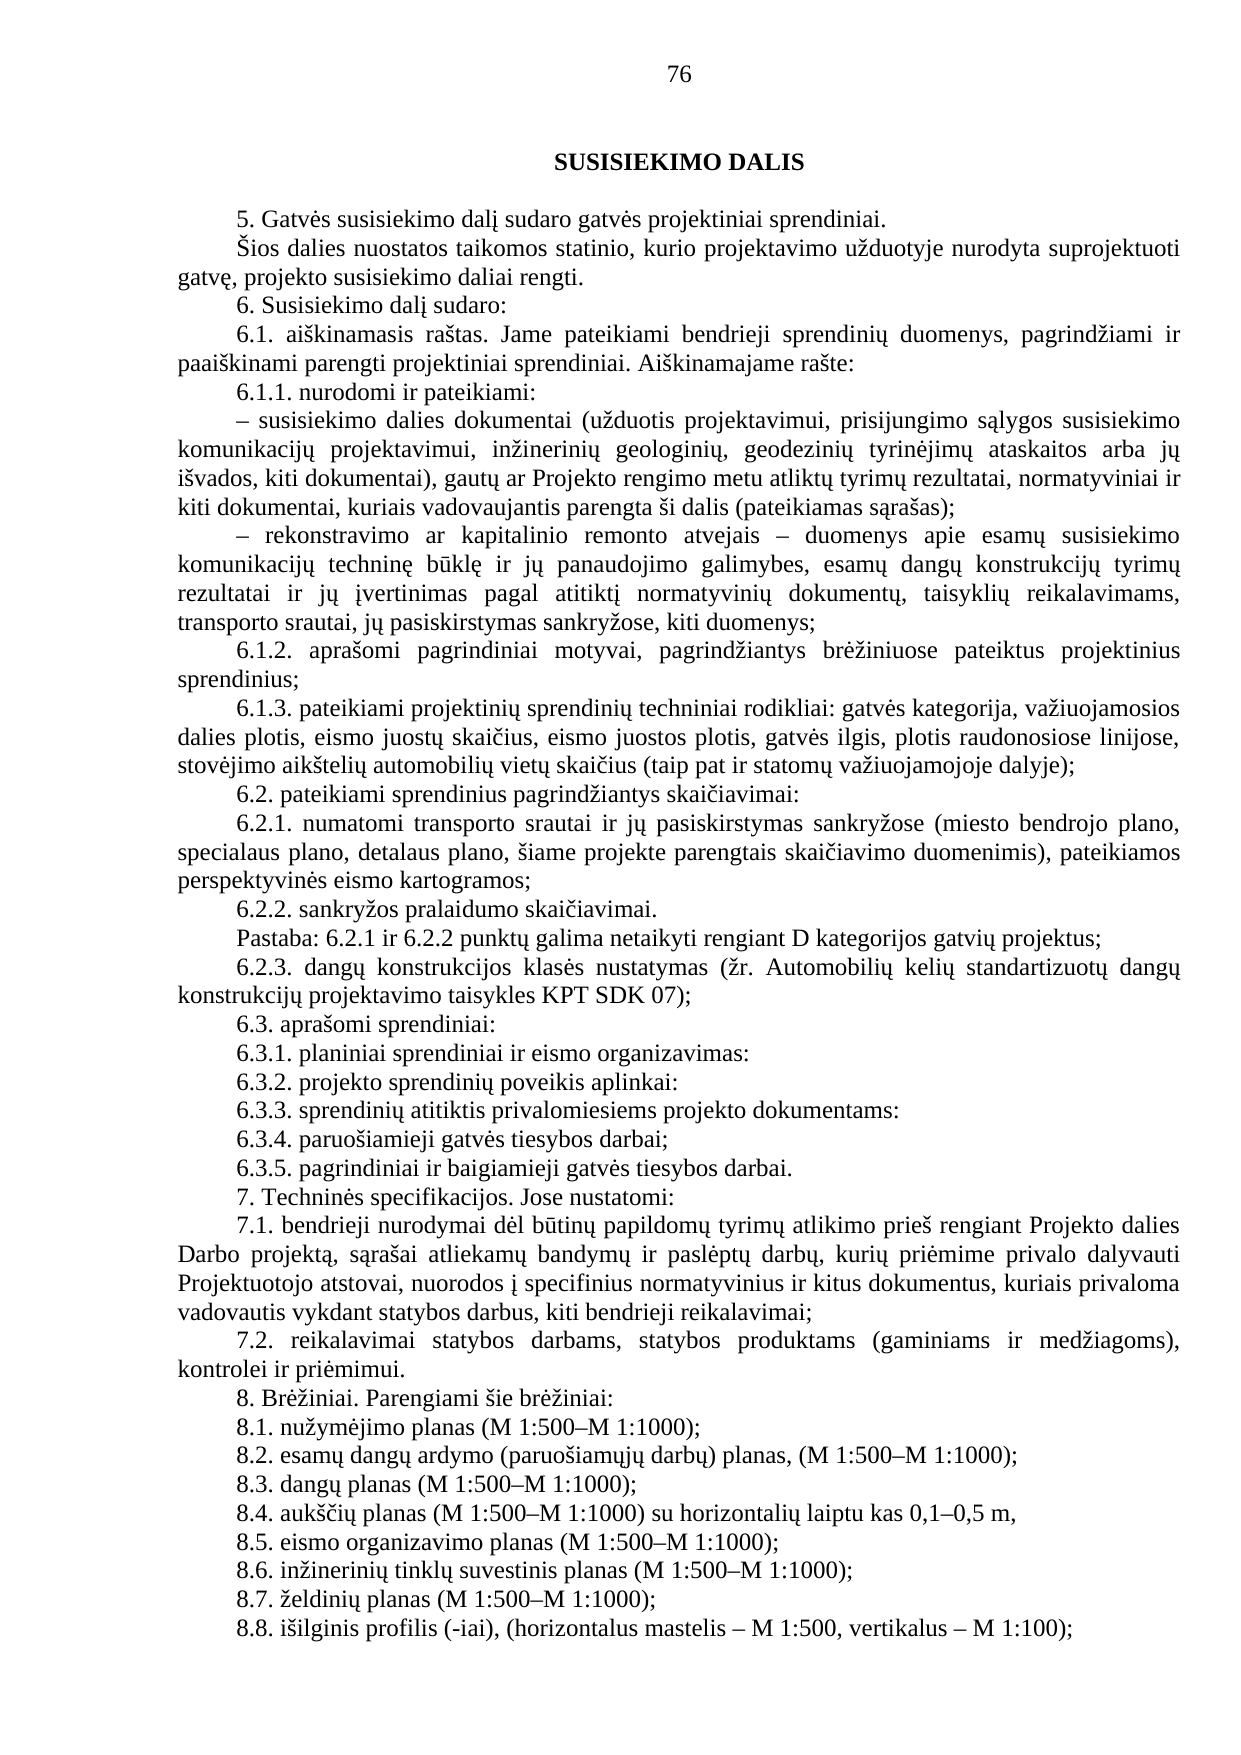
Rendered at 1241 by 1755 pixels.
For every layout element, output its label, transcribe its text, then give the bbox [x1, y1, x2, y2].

text 6.1.3. pateikiami projektinių sprendinių techniniai rodikliai: gatvės kategorija, važiuojamosios dalies plotis, eismo juostų skaičius, eismo juostos plotis, gatvės ilgis, plotis raudonosiose linijose, stovėjimo aikštelių automobilių vietų skaičius (taip pat ir statomų važiuojamojoje dalyje); [177, 693, 1181, 779]
text Pastaba: 6.2.1 ir 6.2.2 punktų galima netaikyti rengiant D kategorijos gatvių projektus; [177, 923, 1181, 952]
text 6.1.1. nurodomi ir pateikiami: [177, 377, 1181, 406]
text 8.7. želdinių planas (M 1:500–M 1:1000); [177, 1584, 1181, 1613]
text 7.1. bendrieji nurodymai dėl būtinų papildomų tyrimų atlikimo prieš rengiant Projekto dalies Darbo projektą, sąrašai atliekamų bandymų ir paslėptų darbų, kurių priėmime privalo dalyvauti Projektuotojo atstovai, nuorodos į specifinius normatyvinius ir kitus dokumentus, kuriais privaloma vadovautis vykdant statybos darbus, kiti bendrieji reikalavimai; [177, 1211, 1181, 1326]
text – susisiekimo dalies dokumentai (užduotis projektavimui, prisijungimo sąlygos susisiekimo komunikacijų projektavimui, inžinerinių geologinių, geodezinių tyrinėjimų ataskaitos arba jų išvados, kiti dokumentai), gautų ar Projekto rengimo metu atliktų tyrimų rezultatai, normatyviniai ir kiti dokumentai, kuriais vadovaujantis parengta ši dalis (pateikiamas sąrašas); [177, 406, 1181, 521]
text 8. Brėžiniai. Parengiami šie brėžiniai: [177, 1383, 1181, 1412]
text 7.2. reikalavimai statybos darbams, statybos produktams (gaminiams ir medžiagoms), kontrolei ir priėmimui. [177, 1326, 1181, 1383]
text 8.3. dangų planas (M 1:500–M 1:1000); [177, 1469, 1181, 1498]
text 6.3.4. paruošiamieji gatvės tiesybos darbai; [177, 1124, 1181, 1153]
text 8.4. aukščių planas (M 1:500–M 1:1000) su horizontalių laiptu kas 0,1–0,5 m, [177, 1498, 1181, 1527]
text 6.2.3. dangų konstrukcijos klasės nustatymas (žr. Automobilių kelių standartizuotų dangų konstrukcijų projektavimo taisykles KPT SDK 07); [177, 952, 1181, 1009]
text 8.5. eismo organizavimo planas (M 1:500–M 1:1000); [177, 1527, 1181, 1556]
text 6.3.3. sprendinių atitiktis privalomiesiems projekto dokumentams: [177, 1096, 1181, 1124]
text 6.3.2. projekto sprendinių poveikis aplinkai: [177, 1067, 1181, 1096]
text 8.6. inžinerinių tinklų suvestinis planas (M 1:500–M 1:1000); [177, 1556, 1181, 1584]
text Šios dalies nuostatos taikomos statinio, kurio projektavimo užduotyje nurodyta suprojektuoti gatvę, projekto susisiekimo daliai rengti. [177, 233, 1181, 291]
text 6.3. aprašomi sprendiniai: [177, 1009, 1181, 1038]
text 6.2.2. sankryžos pralaidumo skaičiavimai. [177, 894, 1181, 923]
text SUSISIEKIMO DALIS [177, 147, 1181, 176]
text 8.8. išilginis profilis (-iai), (horizontalus mastelis – M 1:500, vertikalus – M 1:100); [177, 1613, 1181, 1642]
text 8.2. esamų dangų ardymo (paruošiamųjų darbų) planas, (M 1:500–M 1:1000); [177, 1441, 1181, 1469]
text 5. Gatvės susisiekimo dalį sudaro gatvės projektiniai sprendiniai. [177, 204, 1181, 233]
text 7. Techninės specifikacijos. Jose nustatomi: [177, 1182, 1181, 1211]
text 6.3.5. pagrindiniai ir baigiamieji gatvės tiesybos darbai. [177, 1153, 1181, 1182]
text 6. Susisiekimo dalį sudaro: [177, 291, 1181, 319]
text 6.1.2. aprašomi pagrindiniai motyvai, pagrindžiantys brėžiniuose pateiktus projektinius sprendinius; [177, 636, 1181, 693]
text 6.2.1. numatomi transporto srautai ir jų pasiskirstymas sankryžose (miesto bendrojo plano, specialaus plano, detalaus plano, šiame projekte parengtais skaičiavimo duomenimis), pateikiamos perspektyvinės eismo kartogramos; [177, 808, 1181, 894]
text 6.1. aiškinamasis raštas. Jame pateikiami bendrieji sprendinių duomenys, pagrindžiami ir paaiškinami parengti projektiniai sprendiniai. Aiškinamajame rašte: [177, 319, 1181, 377]
text 6.2. pateikiami sprendinius pagrindžiantys skaičiavimai: [177, 779, 1181, 808]
text 8.1. nužymėjimo planas (M 1:500–M 1:1000); [177, 1412, 1181, 1441]
text 6.3.1. planiniai sprendiniai ir eismo organizavimas: [177, 1038, 1181, 1067]
text – rekonstravimo ar kapitalinio remonto atvejais – duomenys apie esamų susisiekimo komunikacijų techninę būklę ir jų panaudojimo galimybes, esamų dangų konstrukcijų tyrimų rezultatai ir jų įvertinimas pagal atitiktį normatyvinių dokumentų, taisyklių reikalavimams, transporto srautai, jų pasiskirstymas sankryžose, kiti duomenys; [177, 521, 1181, 636]
